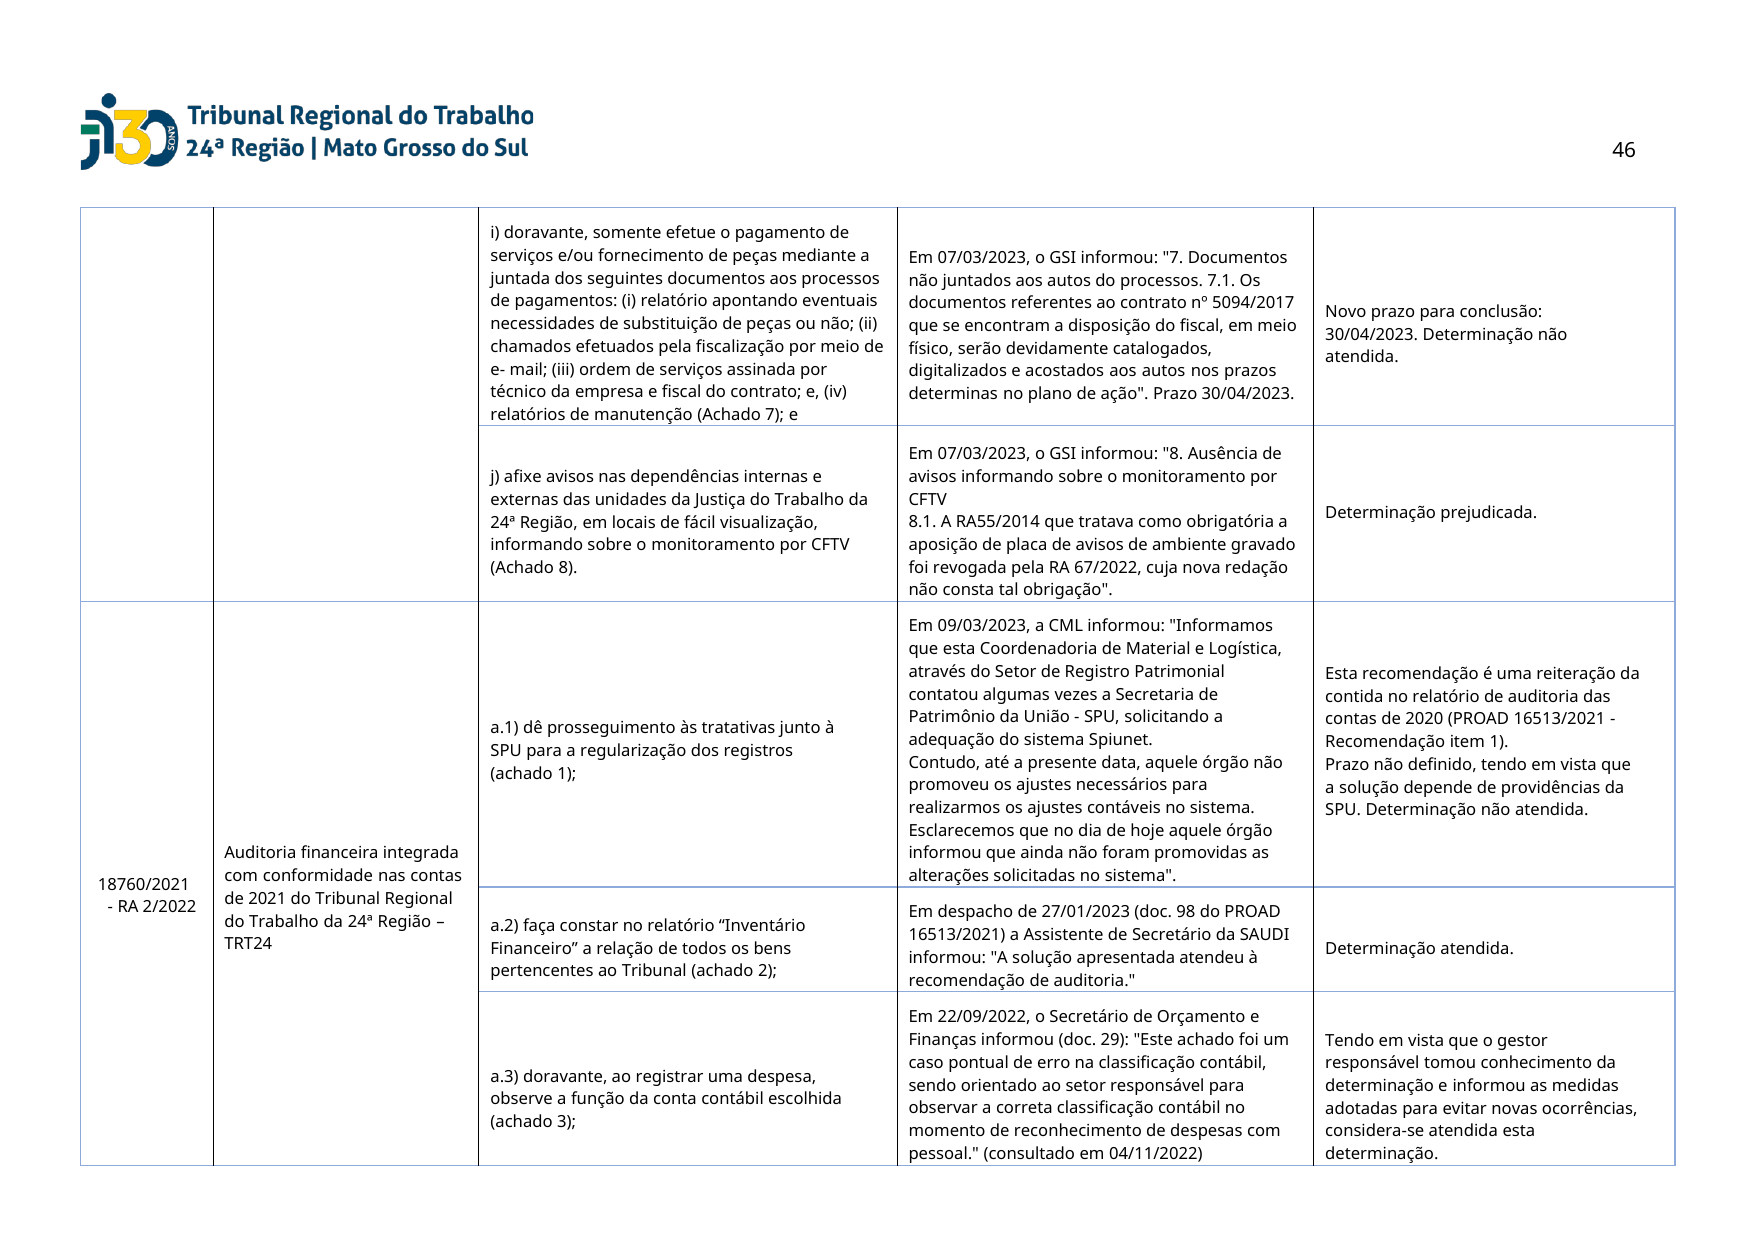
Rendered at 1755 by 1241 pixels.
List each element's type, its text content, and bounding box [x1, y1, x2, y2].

table_cell Determinação prejudicada. [1314, 426, 1674, 601]
table_header [214, 208, 478, 601]
table_cell a.3) doravante, ao registrar uma despesa, observe a função da conta contábil escolhida (achado 3); [479, 992, 897, 1164]
table_cell Determinação atendida. [1314, 888, 1674, 991]
table_cell Em 07/03/2023, o GSI informou: "8. Ausência de avisos informando sobre o monitoramento por CFTV 8.1. A RA55/2014 que tratava como obrigatória a aposição de placa de avisos de ambiente gravado foi revogada pela RA 67/2022, cuja nova redação não consta tal obrigação". [898, 426, 1313, 601]
table_cell a.1) dê prosseguimento às tratativas junto à SPU para a regularização dos registros (achado 1); [479, 602, 897, 886]
table_cell Em despacho de 27/01/2023 (doc. 98 do PROAD 16513/2021) a Assistente de Secretário da SAUDI informou: "A solução apresentada atendeu à recomendação de auditoria." [898, 888, 1313, 991]
table_header Novo prazo para conclusão: 30/04/2023. Determinação não atendida. [1314, 208, 1674, 425]
text [148, 135, 166, 154]
table_cell a.2) faça constar no relatório “Inventário Financeiro” a relação de todos os bens pertencentes ao Tribunal (achado 2); [479, 888, 897, 991]
table_cell j) afixe avisos nas dependências internas e externas das unidades da Justiça do Trabalho da 24ª Região, em locais de fácil visualização, informando sobre o monitoramento por CFTV (Achado 8). [479, 426, 897, 601]
table_cell Em 09/03/2023, a CML informou: "Informamos que esta Coordenadoria de Material e Logística, através do Setor de Registro Patrimonial contatou algumas vezes a Secretaria de Patrimônio da União - SPU, solicitando a adequação do sistema Spiunet. Contudo, até a presente data, aquele órgão não promoveu os ajustes necessários para realizarmos os ajustes contáveis no sistema. Esclarecemos que no dia de hoje aquele órgão informou que ainda não foram promovidas as alterações solicitadas no sistema". [898, 602, 1313, 886]
table_header Em 07/03/2023, o GSI informou: "7. Documentos não juntados aos autos do processos. 7.1. Os documentos referentes ao contrato nº 5094/2017 que se encontram a disposição do fiscal, em meio físico, serão devidamente catalogados, digitalizados e acostados aos autos nos prazos determinas no plano de ação". Prazo 30/04/2023. [898, 208, 1313, 425]
table_header [81, 208, 213, 601]
table_cell Em 22/09/2022, o Secretário de Orçamento e Finanças informou (doc. 29): "Este achado foi um caso pontual de erro na classificação contábil, sendo orientado ao setor responsável para observar a correta classificação contábil no momento de reconhecimento de despesas com pessoal." (consultado em 04/11/2022) [898, 992, 1313, 1164]
table_cell Esta recomendação é uma reiteração da contida no relatório de auditoria das contas de 2020 (PROAD 16513/2021 - Recomendação item 1). Prazo não definido, tendo em vista que a solução depende de providências da SPU. Determinação não atendida. [1314, 602, 1674, 886]
table_cell 18760/2021 - RA 2/2022 [81, 602, 213, 1164]
table_cell Tendo em vista que o gestor responsável tomou conhecimento da determinação e informou as medidas adotadas para evitar novas ocorrências, considera-se atendida esta determinação. [1314, 992, 1674, 1164]
text [69, 135, 139, 163]
table_header i) doravante, somente efetue o pagamento de serviços e/ou fornecimento de peças mediante a juntada dos seguintes documentos aos processos de pagamentos: (i) relatório apontando eventuais necessidades de substituição de peças ou não; (ii) chamados efetuados pela fiscalização por meio de e- mail; (iii) ordem de serviços assinada por técnico da empresa e fiscal do contrato; e, (iv) relatórios de manutenção (Achado 7); e [479, 208, 897, 425]
text 46 [169, 135, 1636, 163]
table_cell Auditoria financeira integrada com conformidade nas contas de 2021 do Tribunal Regional do Trabalho da 24ª Região – TRT24 [214, 602, 478, 1164]
